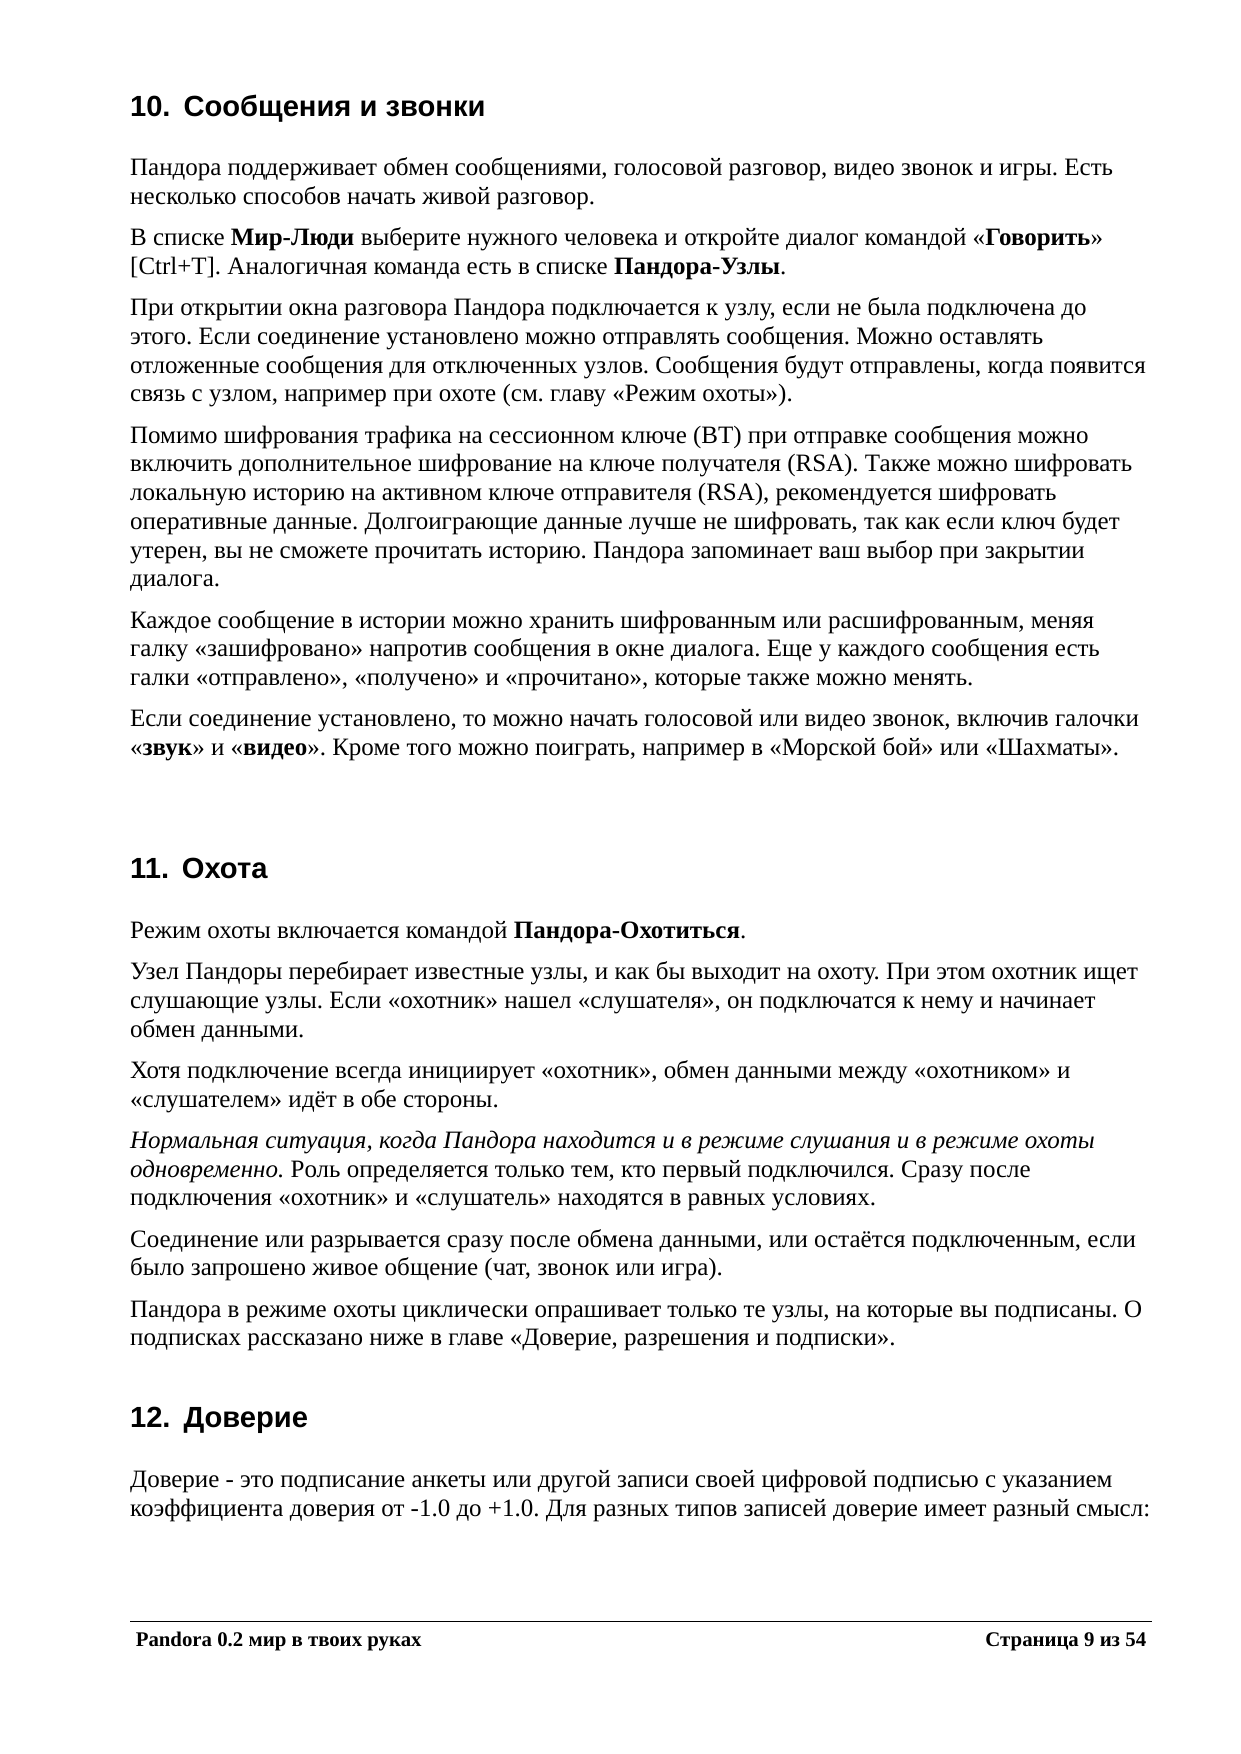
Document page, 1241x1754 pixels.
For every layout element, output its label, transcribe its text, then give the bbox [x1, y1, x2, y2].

text Узел Пандоры перебирает известные узлы, и как бы выходит на охоту. При этом охотник ищет слушающие узлы. Если «охотник» нашел «слушателя», он подключатся к нему и начинает обмен данными. [130, 956, 1152, 1042]
subtitle Сообщения и звонки [130, 88, 1152, 122]
text Пандора поддерживает обмен сообщениями, голосовой разговор, видео звонок и игры. Есть несколько способов начать живой разговор. [130, 152, 1152, 210]
text Соединение или разрывается сразу после обмена данными, или остаётся подключенным, если было запрошено живое общение (чат, звонок или игра). [130, 1224, 1152, 1281]
text Нормальная ситуация, когда Пандора находится и в режиме слушания и в режиме охоты одновременно. Роль определяется только тем, кто первый подключился. Сразу после подключения «охотник» и «слушатель» находятся в равных условиях. [130, 1125, 1152, 1211]
text Режим охоты включается командой Пандора-Охотиться. [130, 915, 1152, 944]
text Каждое сообщение в истории можно хранить шифрованным или расшифрованным, меняя галку «зашифровано» напротив сообщения в окне диалога. Еще у каждого сообщения есть галки «отправлено», «получено» и «прочитано», которые также можно менять. [130, 605, 1152, 691]
text Пандора в режиме охоты циклически опрашивает только те узлы, на которые вы подписаны. О подписках рассказано ниже в главе «Доверие, разрешения и подписки». [130, 1294, 1152, 1351]
text В списке Мир-Люди выберите нужного человека и откройте диалог командой «Говорить» [Ctrl+T]. Аналогичная команда есть в списке Пандора-Узлы. [130, 222, 1152, 280]
subtitle Доверие [130, 1400, 1152, 1434]
subtitle Охота [130, 851, 1152, 885]
text Хотя подключение всегда инициирует «охотник», обмен данными между «охотником» и «слушателем» идёт в обе стороны. [130, 1055, 1152, 1112]
text При открытии окна разговора Пандора подключается к узлу, если не была подключена до этого. Если соединение установлено можно отправлять сообщения. Можно оставлять отложенные сообщения для отключенных узлов. Сообщения будут отправлены, когда появится связь с узлом, например при охоте (см. главу «Режим охоты»). [130, 292, 1152, 407]
text Если соединение установлено, то можно начать голосовой или видео звонок, включив галочки «звук» и «видео». Кроме того можно поиграть, например в «Морской бой» или «Шахматы». [130, 703, 1152, 761]
text Помимо шифрования трафика на сессионном ключе (BT) при отправке сообщения можно включить дополнительное шифрование на ключе получателя (RSA). Также можно шифровать локальную историю на активном ключе отправителя (RSA), рекомендуется шифровать оперативные данные. Долгоиграющие данные лучше не шифровать, так как если ключ будет утерен, вы не сможете прочитать историю. Пандора запоминает ваш выбор при закрытии диалога. [130, 420, 1152, 592]
text Доверие - это подписание анкеты или другой записи своей цифровой подписью с указанием коэффициента доверия от -1.0 до +1.0. Для разных типов записей доверие имеет разный смысл: [130, 1464, 1152, 1522]
